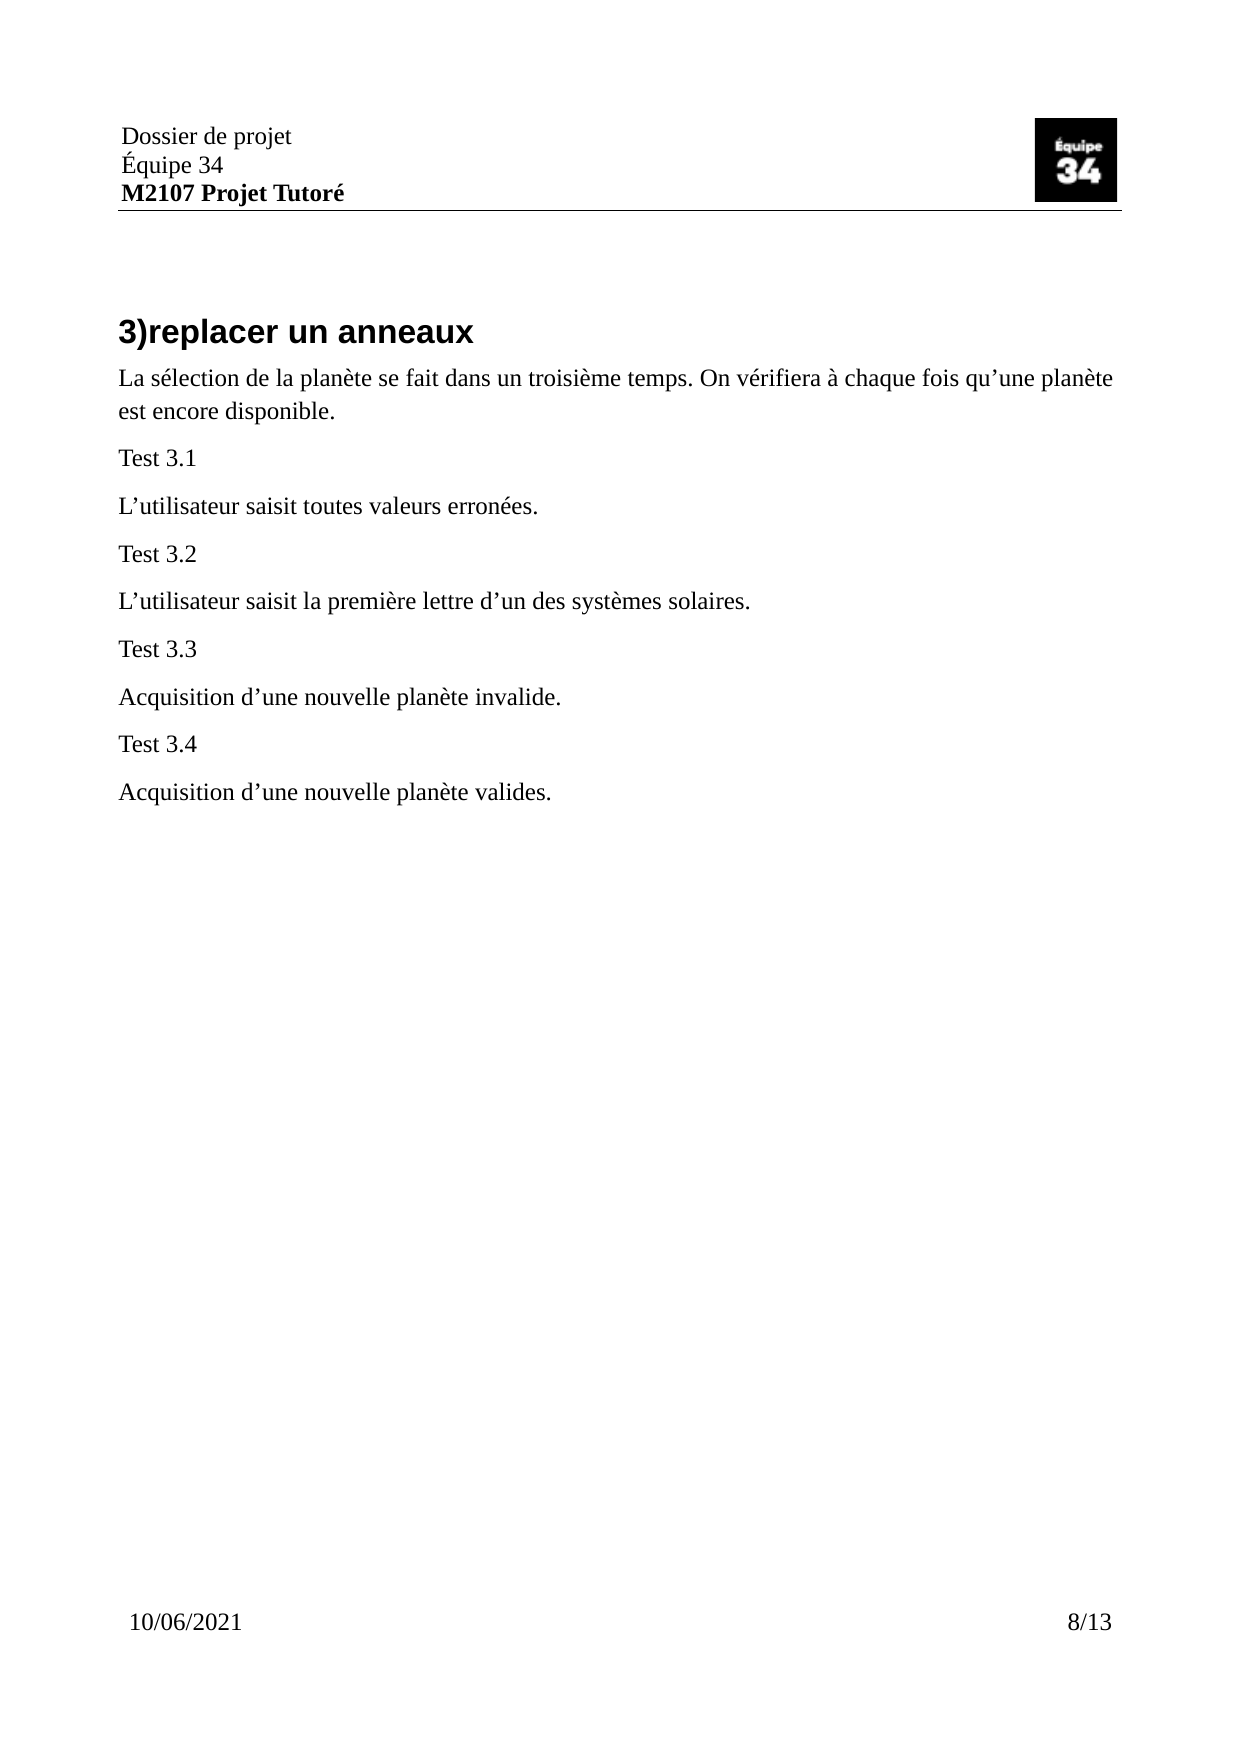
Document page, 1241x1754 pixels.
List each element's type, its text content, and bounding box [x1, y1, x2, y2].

text Acquisition d’une nouvelle planète invalide. [118, 682, 1122, 710]
text Test 3.3 [118, 634, 1122, 663]
text Test 3.2 [118, 539, 1122, 567]
picture [1034, 118, 1118, 202]
text Test 3.4 [118, 729, 1122, 758]
text La sélection de la planète se fait dans un troisième temps. On vérifiera à chaque fois qu’une planète est encore disponible. [118, 363, 1122, 425]
text Acquisition d’une nouvelle planète valides. [118, 777, 1122, 806]
subtitle 3)replacer un anneaux [118, 312, 1122, 350]
text L’utilisateur saisit toutes valeurs erronées. [118, 491, 1122, 520]
text L’utilisateur saisit la première lettre d’un des systèmes solaires. [118, 586, 1122, 615]
text Test 3.1 [118, 443, 1122, 472]
